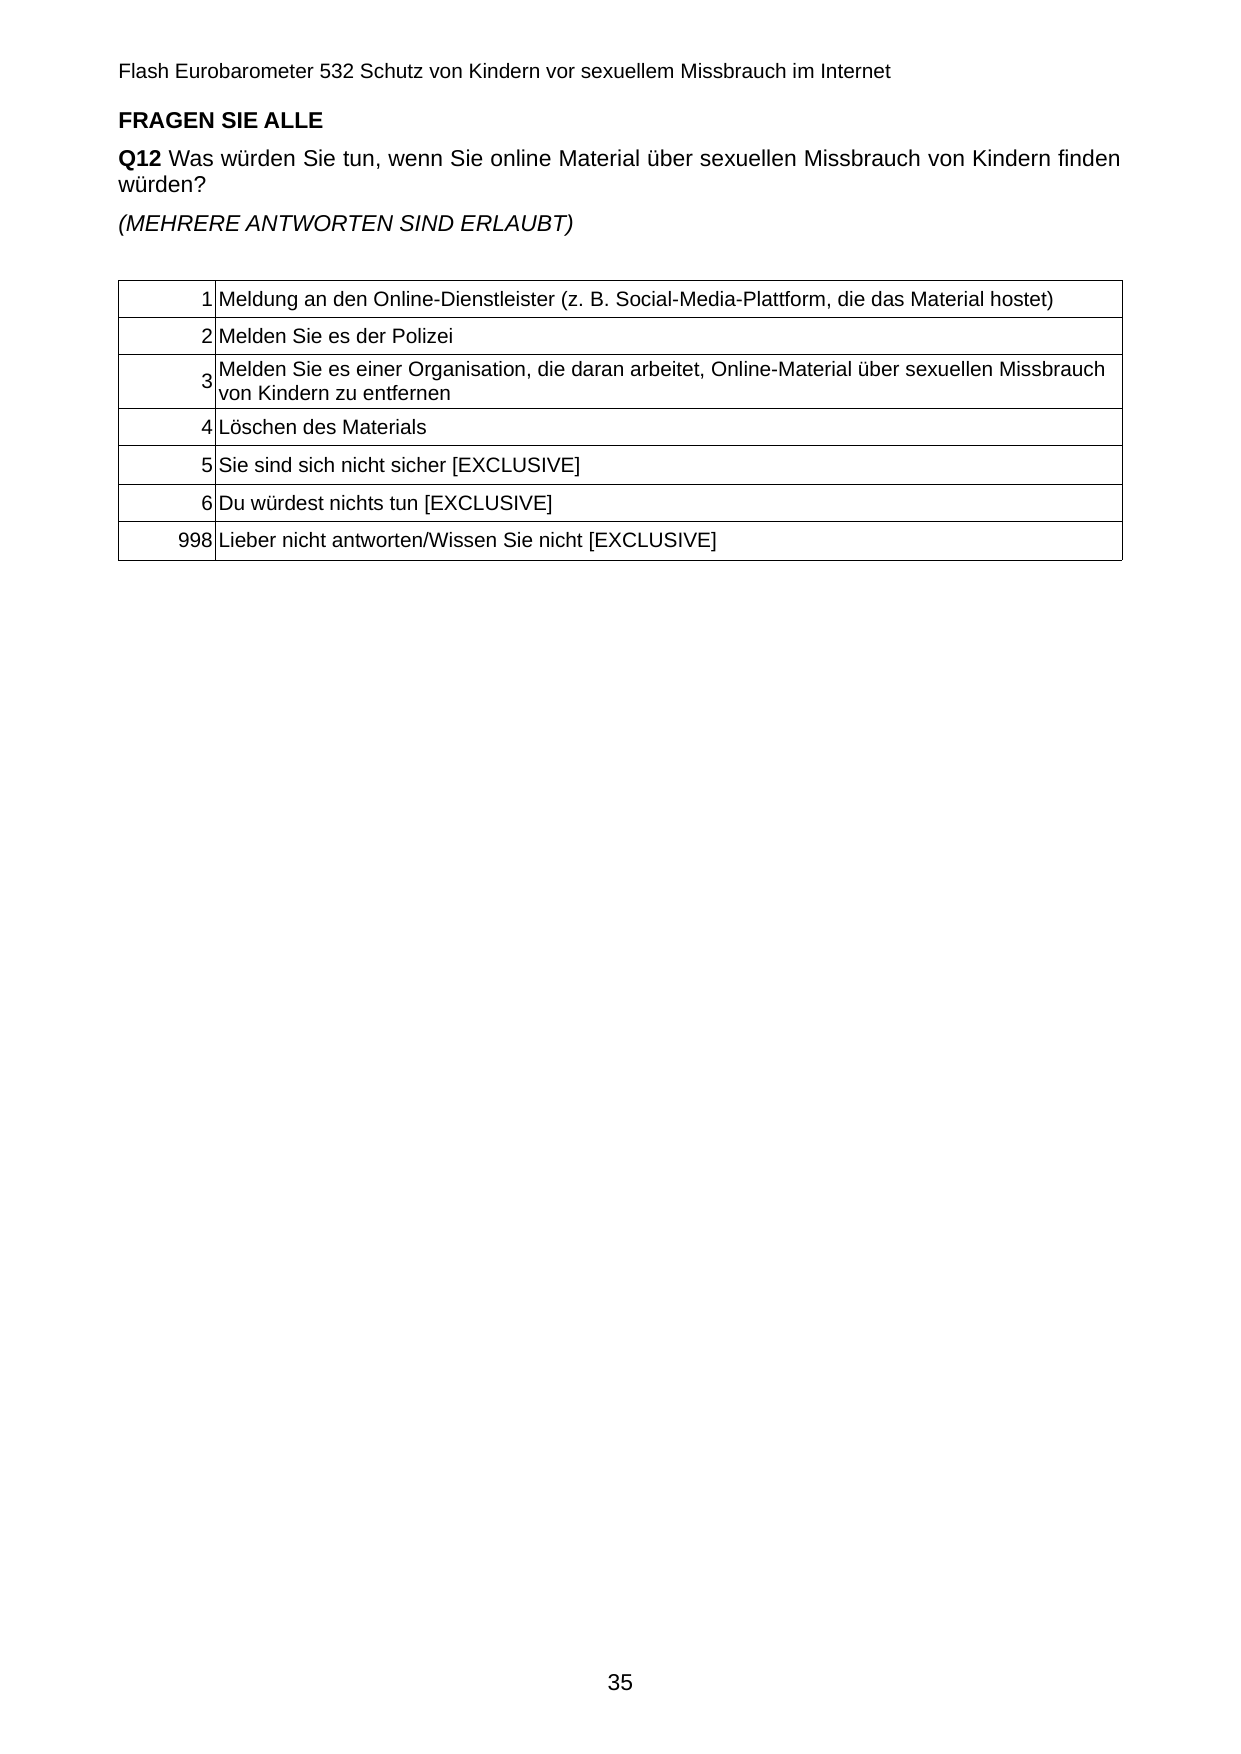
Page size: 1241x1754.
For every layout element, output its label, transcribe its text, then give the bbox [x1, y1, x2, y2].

table_cell 2 [119, 318, 215, 354]
text (MEHRERE ANTWORTEN SIND ERLAUBT) [118, 209, 1122, 236]
table_cell 6 [119, 485, 215, 521]
table_cell 5 [119, 446, 215, 484]
table_header Meldung an den Online-Dienstleister (z. B. Social-Media-Plattform, die das Material hostet) [216, 281, 1122, 317]
table_cell Sie sind sich nicht sicher [EXCLUSIVE] [216, 446, 1122, 484]
table_cell 4 [119, 409, 215, 445]
table_cell Melden Sie es der Polizei [216, 318, 1122, 354]
table_header 1 [119, 281, 215, 317]
table_cell Lieber nicht antworten/Wissen Sie nicht [EXCLUSIVE] [216, 522, 1122, 559]
table_cell Löschen des Materials [216, 409, 1122, 445]
text Q12 Was würden Sie tun, wenn Sie online Material über sexuellen Missbrauch von Kindern finden würden? [118, 145, 1122, 198]
table_cell Du würdest nichts tun [EXCLUSIVE] [216, 485, 1122, 521]
table_cell 3 [119, 355, 215, 408]
table_cell Melden Sie es einer Organisation, die daran arbeitet, Online-Material über sexuellen Missbrauch von Kindern zu entfernen [216, 355, 1122, 408]
text FRAGEN SIE ALLE [118, 107, 1122, 133]
table_cell 998 [119, 522, 215, 559]
